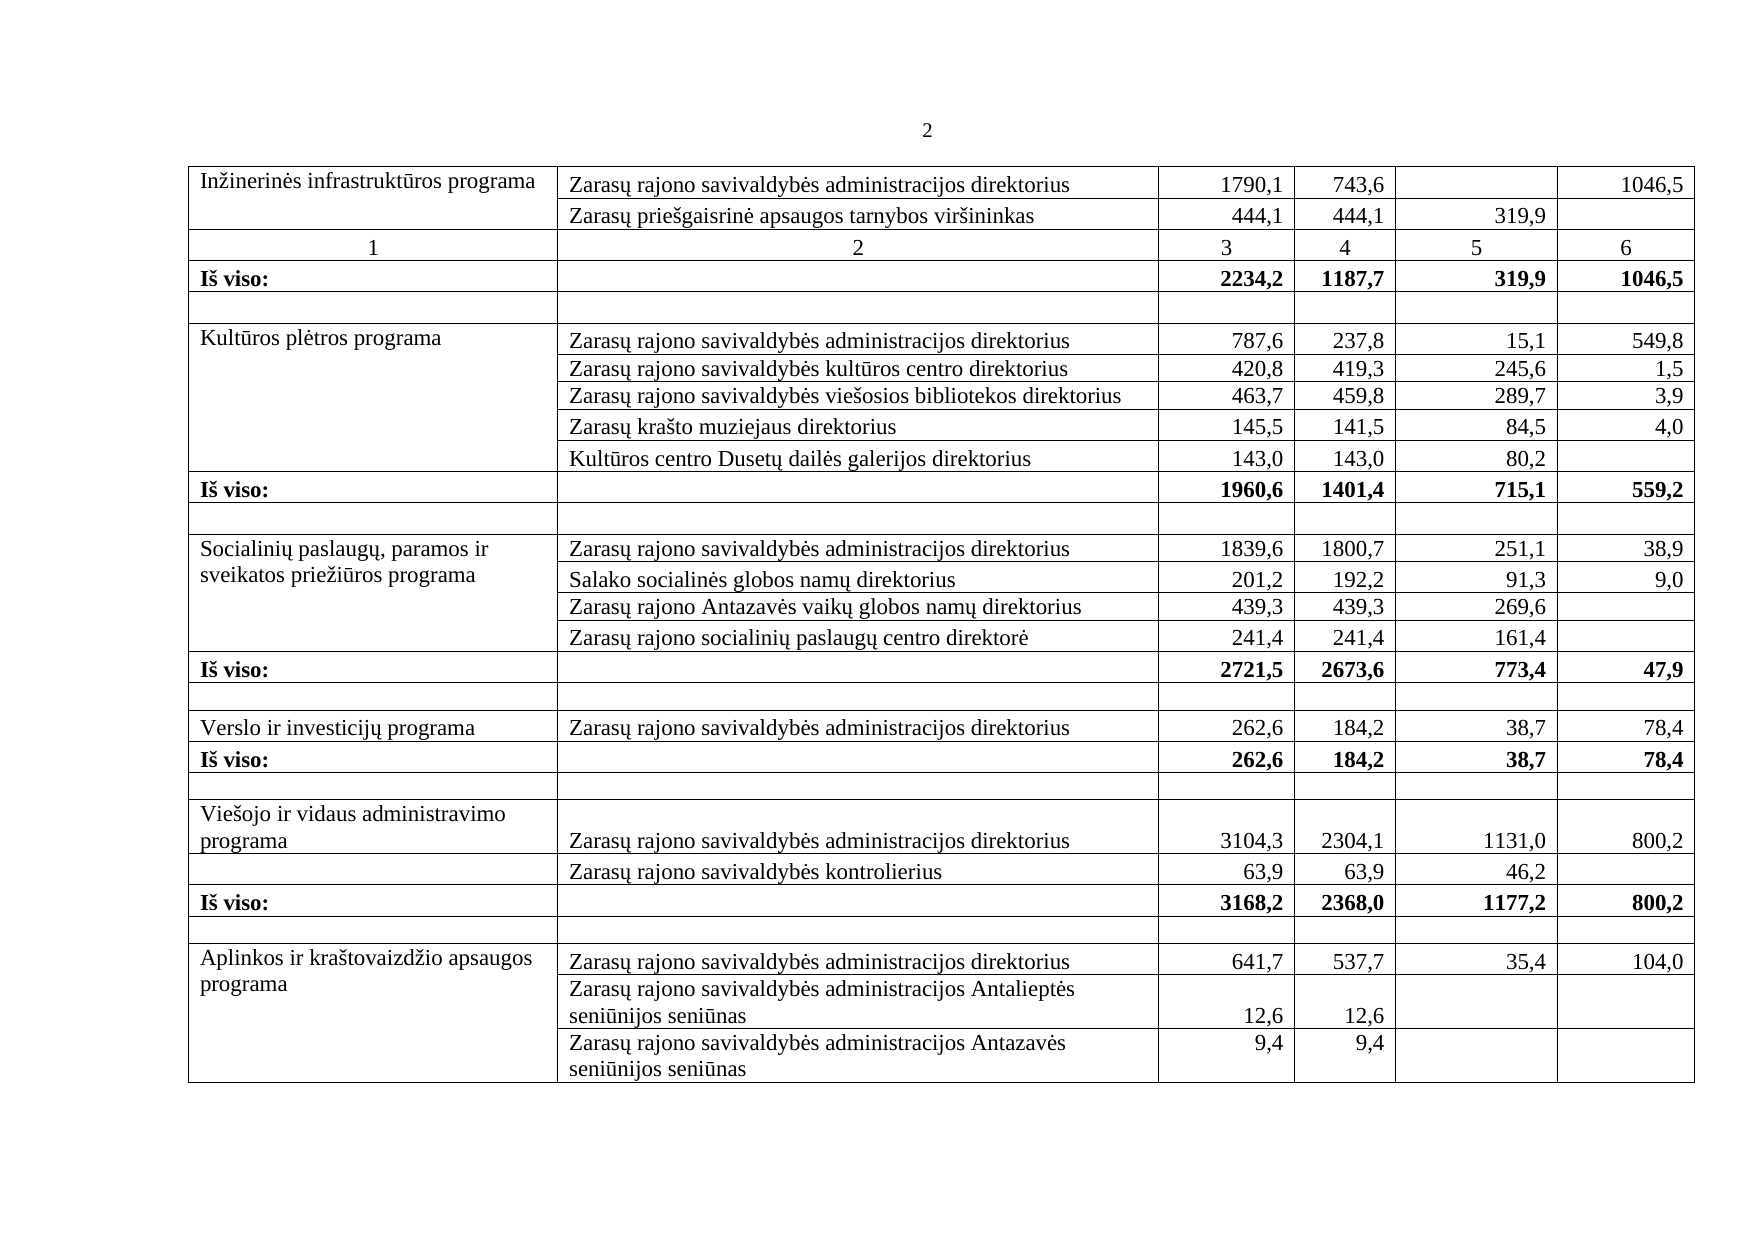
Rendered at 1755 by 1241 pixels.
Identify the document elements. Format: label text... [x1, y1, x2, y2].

table_cell Verslo ir investicijų programa [189, 711, 557, 741]
table_cell [1159, 917, 1294, 943]
table_cell Zarasų rajono savivaldybės administracijos direktorius [558, 535, 1158, 561]
table_cell Zarasų rajono savivaldybės administracijos direktorius [558, 167, 1158, 197]
table_cell 787,6 [1159, 324, 1294, 354]
table_cell [558, 742, 1158, 772]
table_cell [558, 917, 1158, 943]
table_cell 641,7 [1159, 944, 1294, 974]
table_cell [1396, 683, 1557, 709]
table_cell Zarasų rajono socialinių paslaugų centro direktorė [558, 621, 1158, 651]
table_cell Inžinerinės infrastruktūros programa [189, 167, 557, 229]
table_cell Aplinkos ir kraštovaizdžio apsaugos programa [189, 944, 557, 1082]
table_cell [189, 292, 557, 322]
table_cell Zarasų rajono savivaldybės administracijos direktorius [558, 800, 1158, 853]
table_cell 1046,5 [1558, 167, 1694, 197]
table_cell 1131,0 [1396, 800, 1557, 853]
table_cell 2 [558, 230, 1158, 260]
table_cell Zarasų rajono savivaldybės viešosios bibliotekos direktorius [558, 382, 1158, 408]
table_cell Iš viso: [189, 652, 557, 682]
table_cell [1396, 503, 1557, 533]
table_cell 15,1 [1396, 324, 1557, 354]
table_cell 1 [189, 230, 557, 260]
table_cell [1558, 292, 1694, 322]
table_cell Zarasų rajono savivaldybės kultūros centro direktorius [558, 355, 1158, 381]
table_cell 319,9 [1396, 199, 1557, 229]
table_cell [558, 292, 1158, 322]
table_cell 78,4 [1558, 742, 1694, 772]
table_cell Zarasų rajono savivaldybės kontrolierius [558, 854, 1158, 884]
table_cell [1558, 683, 1694, 709]
table_cell 419,3 [1295, 355, 1395, 381]
table_cell 1800,7 [1295, 535, 1395, 561]
table_cell 141,5 [1295, 410, 1395, 440]
table_cell Salako socialinės globos namų direktorius [558, 562, 1158, 592]
table_cell 420,8 [1159, 355, 1294, 381]
table_cell [1396, 917, 1557, 943]
table_cell 241,4 [1295, 621, 1395, 651]
table_cell 251,1 [1396, 535, 1557, 561]
table_cell 38,7 [1396, 711, 1557, 741]
table_cell 12,6 [1159, 975, 1294, 1028]
table_cell [558, 472, 1158, 502]
table_cell 192,2 [1295, 562, 1395, 592]
table_cell 2673,6 [1295, 652, 1395, 682]
table_cell Zarasų rajono savivaldybės administracijos direktorius [558, 944, 1158, 974]
table_cell [1295, 292, 1395, 322]
table_cell 9,4 [1159, 1029, 1294, 1082]
table_cell 2234,2 [1159, 261, 1294, 291]
table_cell 4 [1295, 230, 1395, 260]
table_cell 1960,6 [1159, 472, 1294, 502]
table_cell [1558, 773, 1694, 799]
table_cell 84,5 [1396, 410, 1557, 440]
table_cell 444,1 [1159, 199, 1294, 229]
table_cell 2368,0 [1295, 885, 1395, 916]
table_cell [1396, 167, 1557, 197]
table_cell [1159, 773, 1294, 799]
table_cell 46,2 [1396, 854, 1557, 884]
table_cell 743,6 [1295, 167, 1395, 197]
table_cell 269,6 [1396, 593, 1557, 619]
table_cell Zarasų rajono savivaldybės administracijos Antalieptės seniūnijos seniūnas [558, 975, 1158, 1028]
table_cell 549,8 [1558, 324, 1694, 354]
table_cell 262,6 [1159, 742, 1294, 772]
table_cell 773,4 [1396, 652, 1557, 682]
table_cell [1558, 441, 1694, 471]
table_cell 1790,1 [1159, 167, 1294, 197]
table_cell 9,4 [1295, 1029, 1395, 1082]
table_cell 201,2 [1159, 562, 1294, 592]
table_cell [558, 683, 1158, 709]
table_cell 439,3 [1295, 593, 1395, 619]
table_cell 143,0 [1159, 441, 1294, 471]
table_cell 1046,5 [1558, 261, 1694, 291]
table_cell [1558, 593, 1694, 619]
table_cell 3104,3 [1159, 800, 1294, 853]
table_cell 559,2 [1558, 472, 1694, 502]
table_cell [1396, 292, 1557, 322]
table_cell [1295, 503, 1395, 533]
table_cell [558, 885, 1158, 916]
table_cell 104,0 [1558, 944, 1694, 974]
table_cell 145,5 [1159, 410, 1294, 440]
table_cell [1295, 683, 1395, 709]
table_cell 800,2 [1558, 800, 1694, 853]
table_cell Iš viso: [189, 885, 557, 916]
table_cell Iš viso: [189, 472, 557, 502]
table_cell [189, 917, 557, 943]
table_cell 237,8 [1295, 324, 1395, 354]
table_cell [1159, 292, 1294, 322]
table_cell 800,2 [1558, 885, 1694, 916]
table_cell 80,2 [1396, 441, 1557, 471]
table_cell [1295, 773, 1395, 799]
table_cell Zarasų rajono Antazavės vaikų globos namų direktorius [558, 593, 1158, 619]
table_cell [189, 683, 557, 709]
table_cell [558, 261, 1158, 291]
table_cell 3 [1159, 230, 1294, 260]
table_cell 5 [1396, 230, 1557, 260]
table_cell 35,4 [1396, 944, 1557, 974]
table_cell Zarasų rajono savivaldybės administracijos direktorius [558, 324, 1158, 354]
table_cell 1177,2 [1396, 885, 1557, 916]
table_cell [1159, 503, 1294, 533]
table_cell 241,4 [1159, 621, 1294, 651]
table_cell Zarasų rajono savivaldybės administracijos Antazavės seniūnijos seniūnas [558, 1029, 1158, 1082]
table_cell Iš viso: [189, 261, 557, 291]
table_cell 38,9 [1558, 535, 1694, 561]
table_cell [189, 503, 557, 533]
table_cell 262,6 [1159, 711, 1294, 741]
table_cell Viešojo ir vidaus administravimo programa [189, 800, 557, 853]
table_cell 184,2 [1295, 742, 1395, 772]
table_cell [1295, 917, 1395, 943]
table_cell 12,6 [1295, 975, 1395, 1028]
table_cell [1558, 1029, 1694, 1082]
table_cell [558, 503, 1158, 533]
table_cell 78,4 [1558, 711, 1694, 741]
table_cell Zarasų priešgaisrinė apsaugos tarnybos viršininkas [558, 199, 1158, 229]
table_cell 6 [1558, 230, 1694, 260]
table_cell 3,9 [1558, 382, 1694, 408]
table_cell 1401,4 [1295, 472, 1395, 502]
table_cell 1839,6 [1159, 535, 1294, 561]
table_cell [1558, 917, 1694, 943]
table_cell [558, 773, 1158, 799]
table_cell [558, 652, 1158, 682]
table_cell 9,0 [1558, 562, 1694, 592]
table_cell [189, 854, 557, 884]
table_cell 439,3 [1159, 593, 1294, 619]
table_cell 463,7 [1159, 382, 1294, 408]
table_cell [1159, 683, 1294, 709]
table_cell Kultūros centro Dusetų dailės galerijos direktorius [558, 441, 1158, 471]
table_cell 245,6 [1396, 355, 1557, 381]
table_cell 91,3 [1396, 562, 1557, 592]
table_cell 47,9 [1558, 652, 1694, 682]
table_cell 289,7 [1396, 382, 1557, 408]
table_cell [1558, 975, 1694, 1028]
table_cell 1187,7 [1295, 261, 1395, 291]
table_cell 4,0 [1558, 410, 1694, 440]
table_cell [1558, 854, 1694, 884]
table_cell 459,8 [1295, 382, 1395, 408]
table_cell Zarasų krašto muziejaus direktorius [558, 410, 1158, 440]
table_cell 161,4 [1396, 621, 1557, 651]
table_cell 319,9 [1396, 261, 1557, 291]
table_cell 715,1 [1396, 472, 1557, 502]
table_cell [1396, 773, 1557, 799]
table_cell [1558, 621, 1694, 651]
table_cell [189, 773, 557, 799]
table_cell 537,7 [1295, 944, 1395, 974]
table_cell 2304,1 [1295, 800, 1395, 853]
table_cell Kultūros plėtros programa [189, 324, 557, 471]
table_cell [1558, 503, 1694, 533]
table_cell 184,2 [1295, 711, 1395, 741]
table_cell 3168,2 [1159, 885, 1294, 916]
table_cell Socialinių paslaugų, paramos ir sveikatos priežiūros programa [189, 535, 557, 651]
table_cell 2721,5 [1159, 652, 1294, 682]
table_cell [1396, 975, 1557, 1028]
table_cell 1,5 [1558, 355, 1694, 381]
table_cell [1396, 1029, 1557, 1082]
table_cell 444,1 [1295, 199, 1395, 229]
table_cell Zarasų rajono savivaldybės administracijos direktorius [558, 711, 1158, 741]
table_cell 63,9 [1295, 854, 1395, 884]
table_cell 63,9 [1159, 854, 1294, 884]
table_cell Iš viso: [189, 742, 557, 772]
table_cell [1558, 199, 1694, 229]
table_cell 38,7 [1396, 742, 1557, 772]
table_cell 143,0 [1295, 441, 1395, 471]
